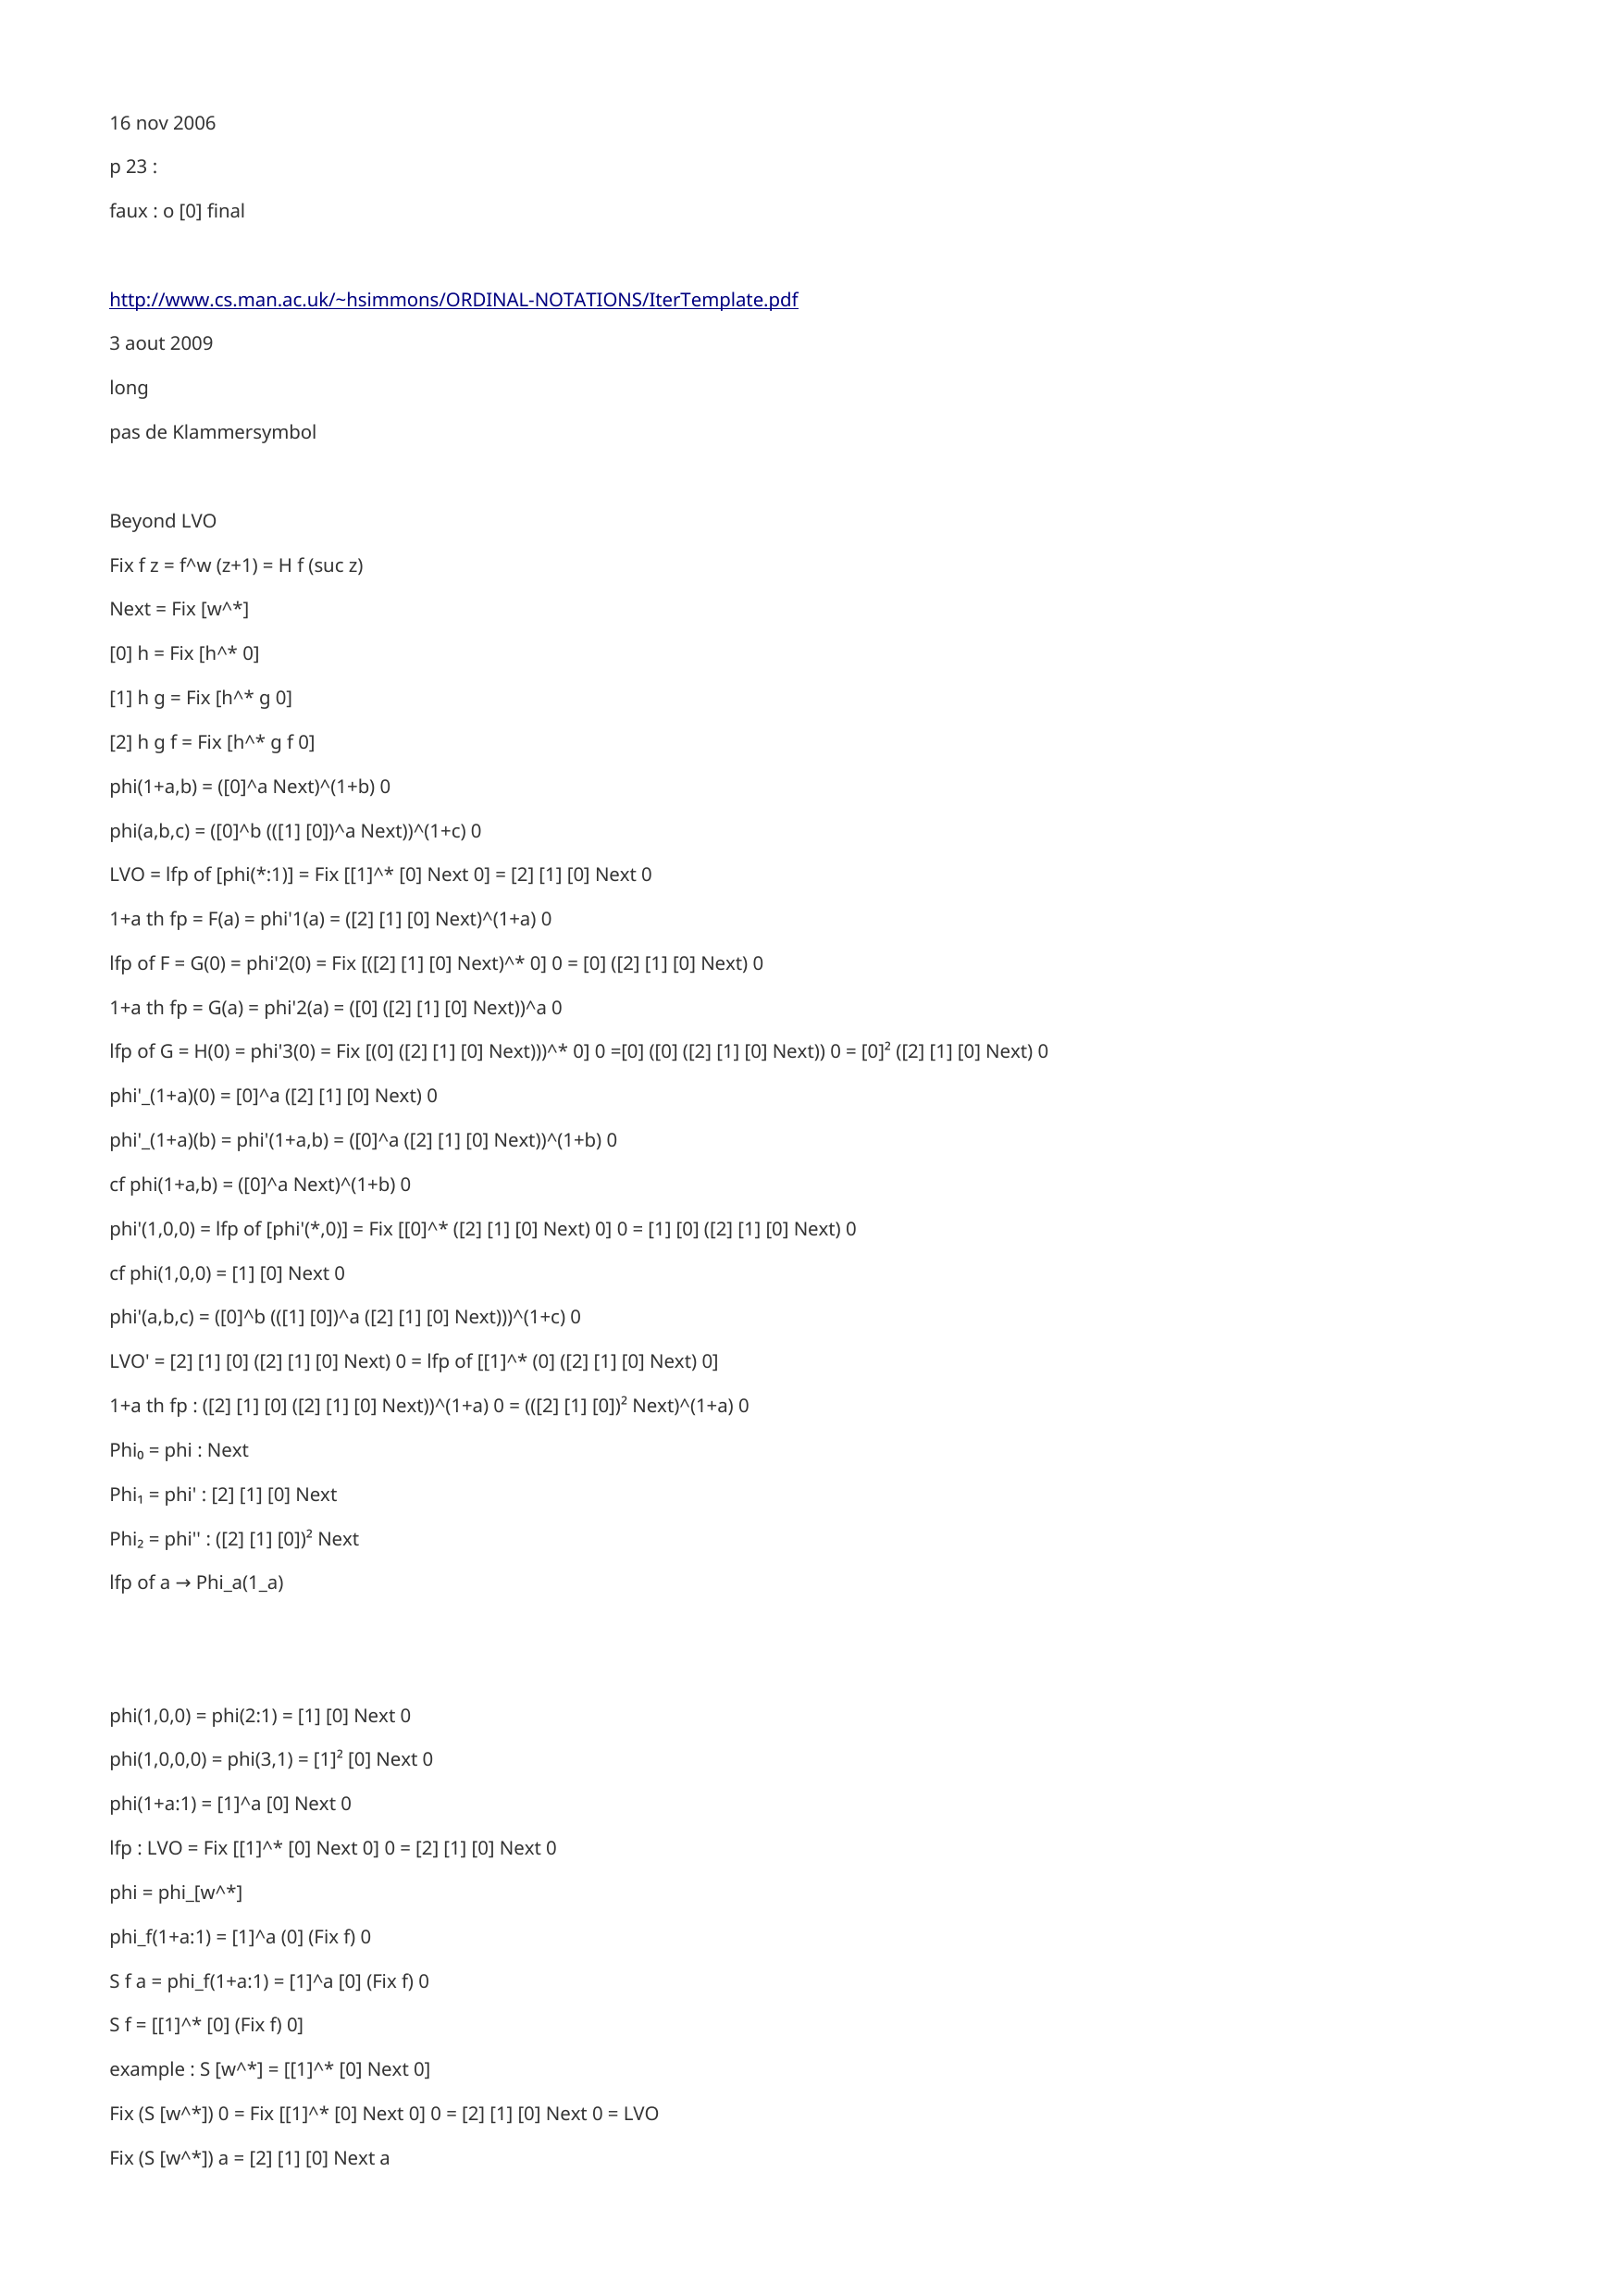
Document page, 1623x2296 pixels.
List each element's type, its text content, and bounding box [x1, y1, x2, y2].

text Next = Fix [w^*] [109, 596, 1514, 622]
text lfp : LVO = Fix [[1]^* [0] Next 0] 0 = [2] [1] [0] Next 0 [109, 1835, 1514, 1861]
text lfp of F = G(0) = phi'2(0) = Fix [([2] [1] [0] Next)^* 0] 0 = [0] ([2] [1] [0] Next) 0 [109, 950, 1514, 975]
text 1+a th fp = F(a) = phi'1(a) = ([2] [1] [0] Next)^(1+a) 0 [109, 906, 1514, 931]
text phi = phi_[w^*] [109, 1880, 1514, 1905]
text Fix f z = f^w (z+1) = H f (suc z) [109, 552, 1514, 577]
text Phi₂ = phi'' : ([2] [1] [0])² Next [109, 1525, 1514, 1551]
text 3 aout 2009 [109, 330, 1514, 356]
text phi(1,0,0) = phi(2:1) = [1] [0] Next 0 [109, 1702, 1514, 1728]
text 1+a th fp : ([2] [1] [0] ([2] [1] [0] Next))^(1+a) 0 = (([2] [1] [0])² Next)^(1+a) 0 [109, 1393, 1514, 1418]
text Fix (S [w^*]) 0 = Fix [[1]^* [0] Next 0] 0 = [2] [1] [0] Next 0 = LVO [109, 2101, 1514, 2126]
text phi'_(1+a)(0) = [0]^a ([2] [1] [0] Next) 0 [109, 1083, 1514, 1109]
text phi(a,b,c) = ([0]^b (([1] [0])^a Next))^(1+c) 0 [109, 817, 1514, 843]
text cf phi(1,0,0) = [1] [0] Next 0 [109, 1260, 1514, 1285]
text http://www.cs.man.ac.uk/~hsimmons/ORDINAL-NOTATIONS/IterTemplate.pdf [109, 286, 1514, 312]
text [0] h = Fix [h^* 0] [109, 640, 1514, 665]
text [1] h g = Fix [h^* g 0] [109, 685, 1514, 710]
text phi(1+a:1) = [1]^a [0] Next 0 [109, 1791, 1514, 1817]
text S f a = phi_f(1+a:1) = [1]^a [0] (Fix f) 0 [109, 1967, 1514, 1993]
text phi_f(1+a:1) = [1]^a (0] (Fix f) 0 [109, 1923, 1514, 1949]
text phi'(a,b,c) = ([0]^b (([1] [0])^a ([2] [1] [0] Next)))^(1+c) 0 [109, 1304, 1514, 1330]
text p 23 : [109, 154, 1514, 180]
text Beyond LVO [109, 507, 1514, 533]
text example : S [w^*] = [[1]^* [0] Next 0] [109, 2056, 1514, 2081]
text long [109, 375, 1514, 401]
text phi'_(1+a)(b) = phi'(1+a,b) = ([0]^a ([2] [1] [0] Next))^(1+b) 0 [109, 1127, 1514, 1153]
text cf phi(1+a,b) = ([0]^a Next)^(1+b) 0 [109, 1172, 1514, 1197]
text Fix (S [w^*]) a = [2] [1] [0] Next a [109, 2144, 1514, 2170]
text Phi₁ = phi' : [2] [1] [0] Next [109, 1481, 1514, 1507]
text lfp of G = H(0) = phi'3(0) = Fix [(0] ([2] [1] [0] Next)))^* 0] 0 =[0] ([0] ([2] [1] [0] Next)) 0 = [0]² ([2] [1] [0] Next) 0 [109, 1038, 1514, 1064]
text phi(1,0,0,0) = phi(3,1) = [1]² [0] Next 0 [109, 1746, 1514, 1772]
text phi(1+a,b) = ([0]^a Next)^(1+b) 0 [109, 773, 1514, 799]
text faux : o [0] final [109, 198, 1514, 223]
text LVO = lfp of [phi(*:1)] = Fix [[1]^* [0] Next 0] = [2] [1] [0] Next 0 [109, 862, 1514, 887]
text phi'(1,0,0) = lfp of [phi'(*,0)] = Fix [[0]^* ([2] [1] [0] Next) 0] 0 = [1] [0] ([2] [1] [0] Next) 0 [109, 1215, 1514, 1241]
text LVO' = [2] [1] [0] ([2] [1] [0] Next) 0 = lfp of [[1]^* (0] ([2] [1] [0] Next) 0] [109, 1348, 1514, 1373]
text pas de Klammersymbol [109, 419, 1514, 445]
text Phi₀ = phi : Next [109, 1436, 1514, 1462]
text 1+a th fp = G(a) = phi'2(a) = ([0] ([2] [1] [0] Next))^a 0 [109, 994, 1514, 1020]
text [2] h g f = Fix [h^* g f 0] [109, 728, 1514, 754]
text lfp of a → Phi_a(1_a) [109, 1570, 1514, 1595]
text S f = [[1]^* [0] (Fix f) 0] [109, 2012, 1514, 2038]
text 16 nov 2006 [109, 109, 1514, 135]
